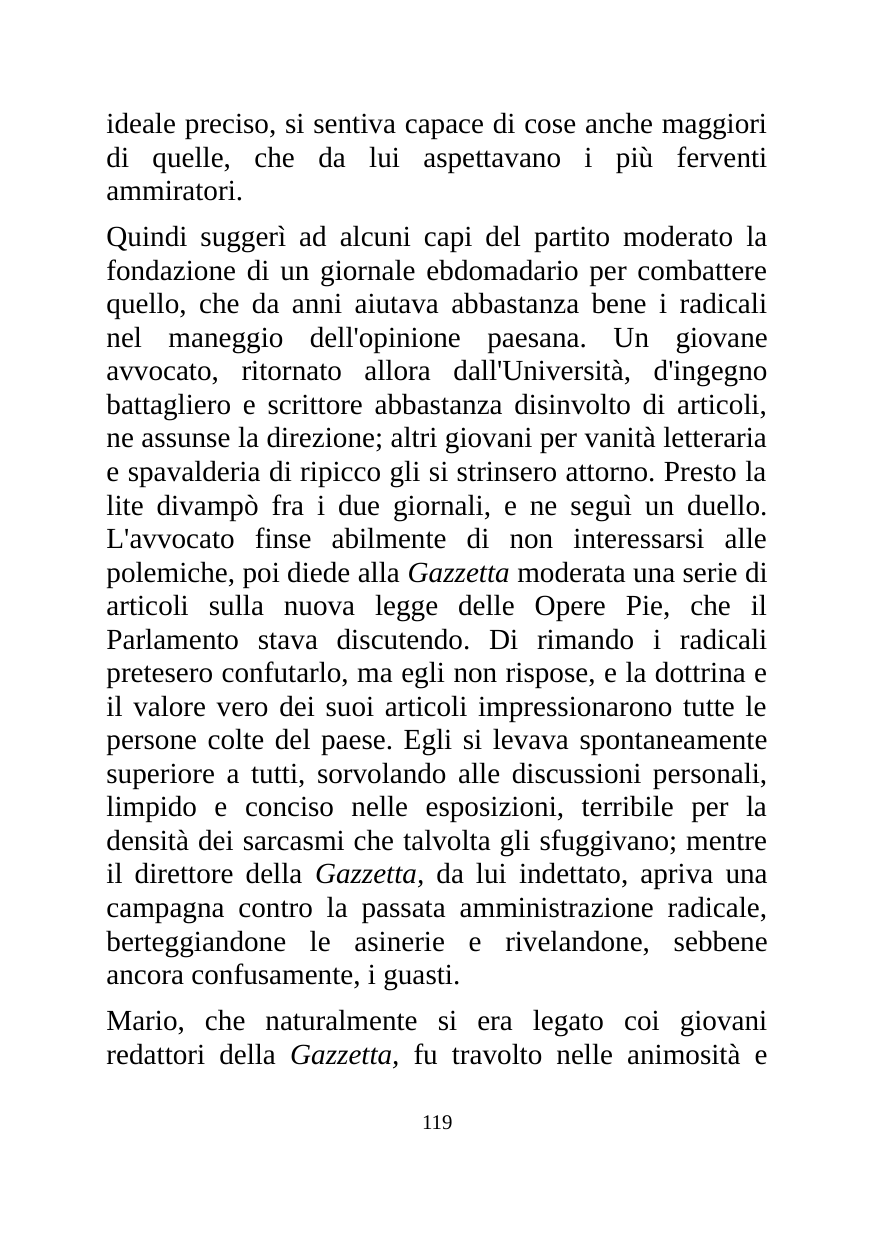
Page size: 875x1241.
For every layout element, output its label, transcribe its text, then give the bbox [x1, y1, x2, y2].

text Quindi suggerì ad alcuni capi del partito moderato la fondazione di un giornale ebdomadario per combattere quello, che da anni aiutava abbastanza bene i radicali nel maneggio dell'opinione paesana. Un giovane avvocato, ritornato allora dall'Università, d'ingegno battagliero e scrittore abbastanza disinvolto di articoli, ne assunse la direzione; altri giovani per vanità letteraria e spavalderia di ripicco gli si strinsero attorno. Presto la lite divampò fra i due giornali, e ne seguì un duello. L'avvocato finse abilmente di non interessarsi alle polemiche, poi diede alla Gazzetta moderata una serie di articoli sulla nuova legge delle Opere Pie, che il Parlamento stava discutendo. Di rimando i radicali pretesero confutarlo, ma egli non rispose, e la dottrina e il valore vero dei suoi articoli impressionarono tutte le persone colte del paese. Egli si levava spontaneamente superiore a tutti, sorvolando alle discussioni personali, limpido e conciso nelle esposizioni, terribile per la densità dei sarcasmi che talvolta gli sfuggivano; mentre il direttore della Gazzetta, da lui indettato, apriva una campagna contro la passata amministrazione radicale, berteggiandone le asinerie e rivelandone, sebbene ancora confusamente, i guasti. [106, 219, 768, 991]
text ideale preciso, si sentiva capace di cose anche maggiori di quelle, che da lui aspettavano i più ferventi ammiratori. [106, 106, 768, 207]
text Mario, che naturalmente si era legato coi giovani redattori della Gazzetta, fu travolto nelle animosità e [106, 1003, 768, 1070]
